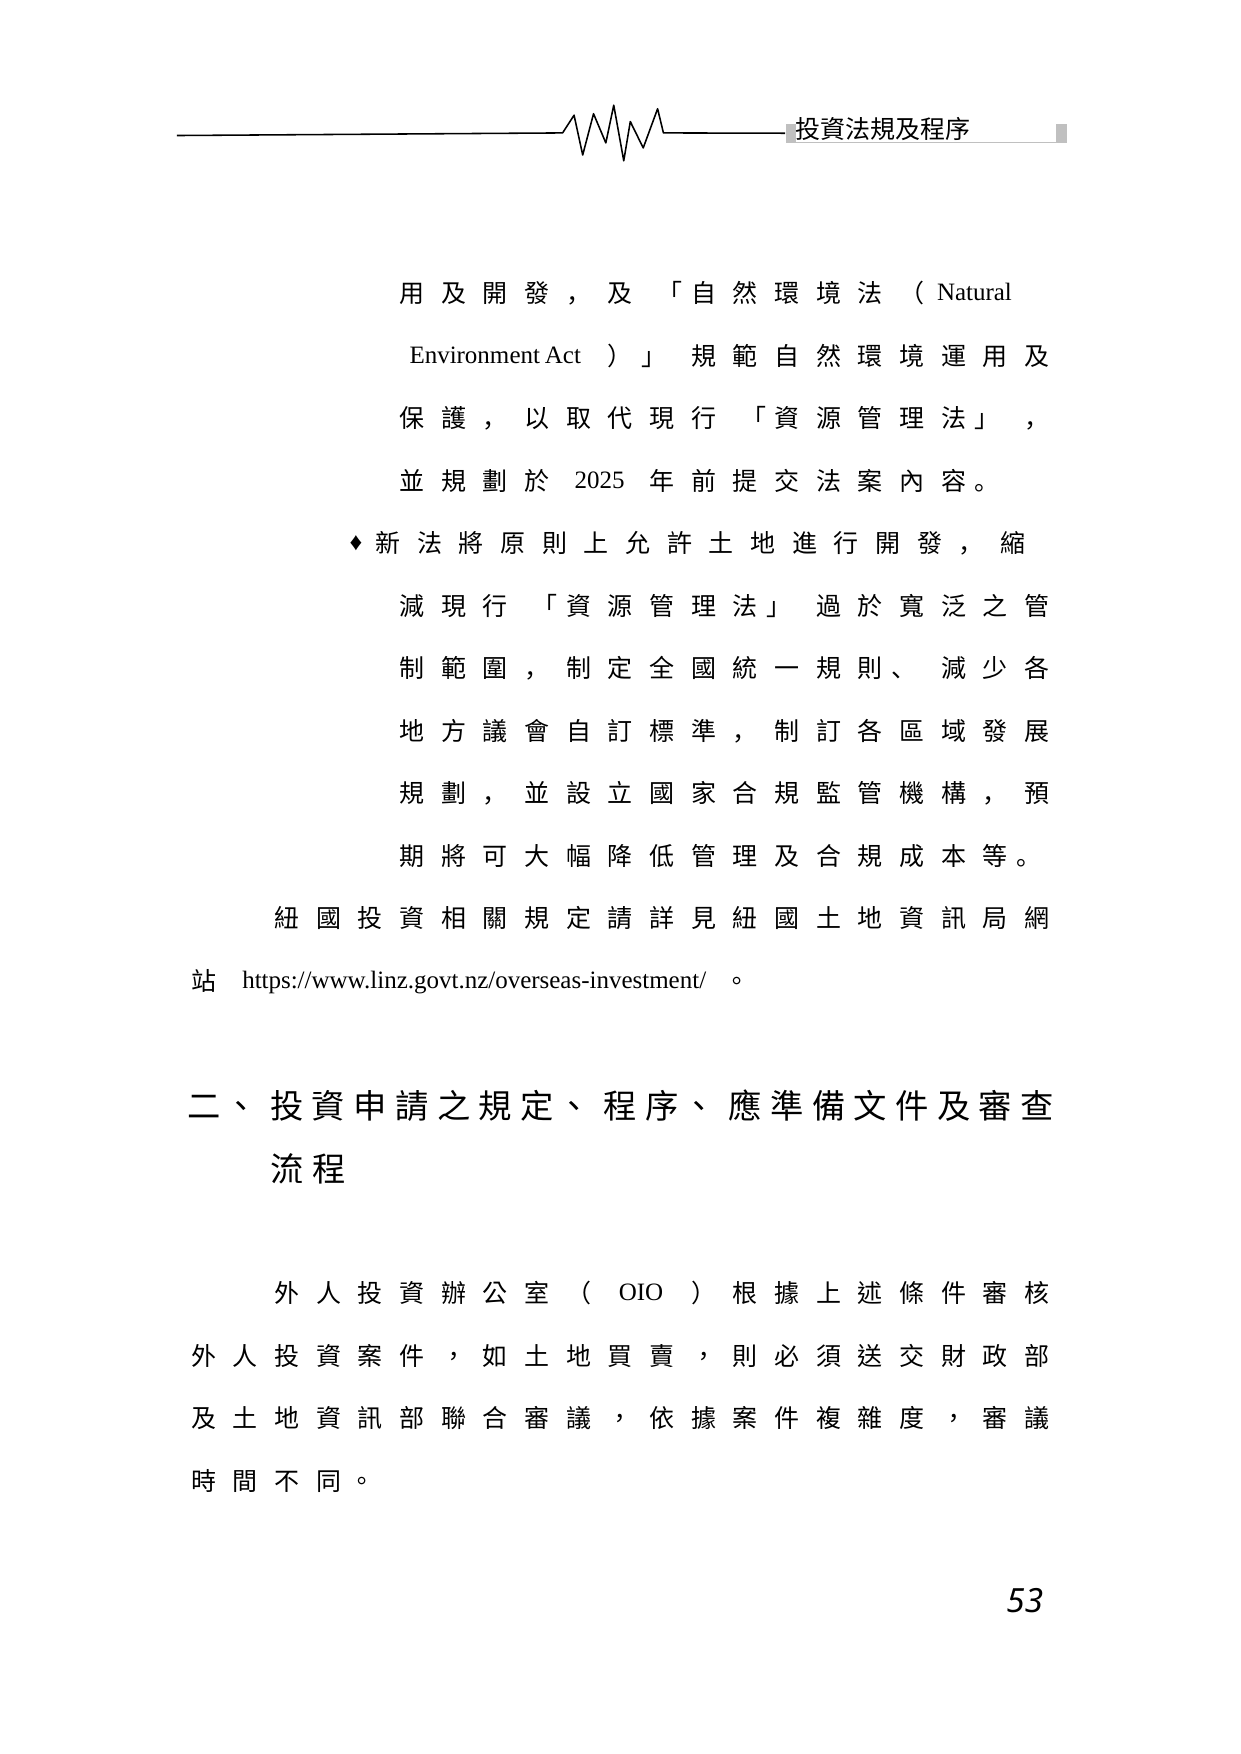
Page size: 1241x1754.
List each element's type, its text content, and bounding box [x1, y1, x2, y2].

text 外人投資辦公室（OIO）根據上述條件審核外人投資案件，如土地買賣，則必須送交財政部及土地資訊部聯合審議，依據案件複雜度，審議時間不同。 [183, 1250, 1058, 1500]
text 紐國投資相關規定請詳見紐國土地資訊局網站https://www.linz.govt.nz/overseas-investment/。 [183, 875, 1058, 1000]
text 用及開發，及「自然環境法（Natural Environment Act）」規範自然環境運用及保護，以取代現行「資源管理法」，並規劃於2025年前提交法案內容。 [330, 250, 1058, 500]
text ♦ 新法將原則上允許土地進行開發，縮減現行「資源管理法」過於寬泛之管制範圍，制定全國統一規則、減少各地方議會自訂標準，制訂各區域發展規劃，並設立國家合規監管機構，預期將可大幅降低管理及合規成本等。 [330, 500, 1058, 875]
text 二、投資申請之規定、程序、應準備文件及審查流程 [183, 1063, 1058, 1188]
